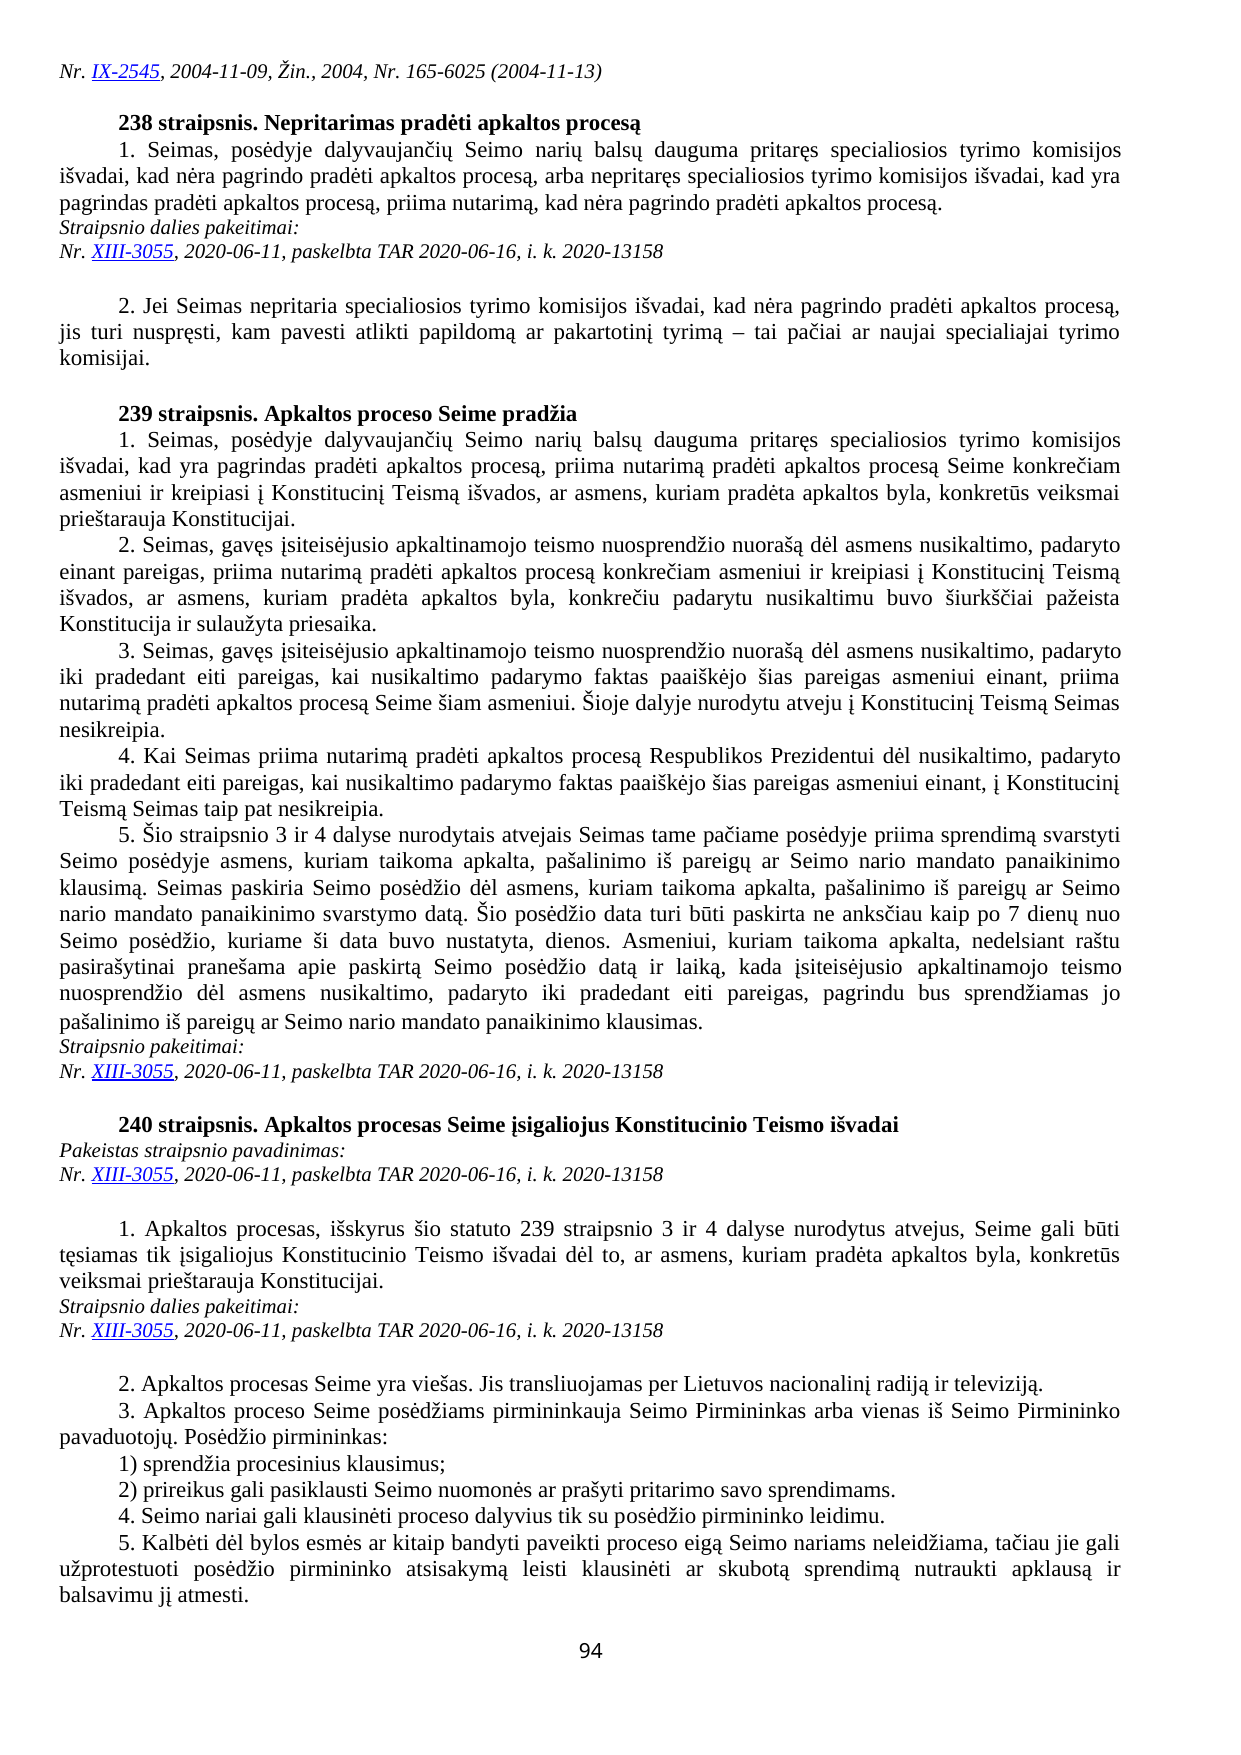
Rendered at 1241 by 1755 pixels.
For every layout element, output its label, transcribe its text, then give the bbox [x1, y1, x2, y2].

text Straipsnio dalies pakeitimai: [59, 1294, 1122, 1318]
text 2) prireikus gali pasiklausti Seimo nuomonės ar prašyti pritarimo savo sprendimams. [59, 1476, 1122, 1502]
text Nr. XIII-3055, 2020-06-11, paskelbta TAR 2020-06-16, i. k. 2020-13158 [59, 1318, 1122, 1342]
text 2. Seimas, gavęs įsiteisėjusio apkaltinamojo teismo nuosprendžio nuorašą dėl asmens nusikaltimo, padaryto einant pareigas, priima nutarimą pradėti apkaltos procesą konkrečiam asmeniui ir kreipiasi į Konstitucinį Teismą išvados, ar asmens, kuriam pradėta apkaltos byla, konkrečiu padarytu nusikaltimu buvo šiurkščiai pažeista Konstitucija ir sulaužyta priesaika. [59, 531, 1122, 637]
text 5. Šio straipsnio 3 ir 4 dalyse nurodytais atvejais Seimas tame pačiame posėdyje priima sprendimą svarstyti Seimo posėdyje asmens, kuriam taikoma apkalta, pašalinimo iš pareigų ar Seimo nario mandato panaikinimo klausimą. Seimas paskiria Seimo posėdžio dėl asmens, kuriam taikoma apkalta, pašalinimo iš pareigų ar Seimo nario mandato panaikinimo svarstymo datą. Šio posėdžio data turi būti paskirta ne anksčiau kaip po 7 dienų nuo Seimo posėdžio, kuriame ši data buvo nustatyta, dienos. Asmeniui, kuriam taikoma apkalta, nedelsiant raštu pasirašytinai pranešama apie paskirtą Seimo posėdžio datą ir laiką, kada įsiteisėjusio apkaltinamojo teismo nuosprendžio dėl asmens nusikaltimo, padaryto iki pradedant eiti pareigas, pagrindu bus sprendžiamas jo pašalinimo iš pareigų ar Seimo nario mandato panaikinimo klausimas. [59, 821, 1122, 1034]
text 240 straipsnis. Apkaltos procesas Seime įsigaliojus Konstitucinio Teismo išvadai [59, 1111, 1122, 1138]
text 2. Jei Seimas nepritaria specialiosios tyrimo komisijos išvadai, kad nėra pagrindo pradėti apkaltos procesą, jis turi nuspręsti, kam pavesti atlikti papildomą ar pakartotinį tyrimą – tai pačiai ar naujai specialiajai tyrimo komisijai. [59, 292, 1122, 371]
text 239 straipsnis. Apkaltos proceso Seime pradžia [59, 399, 1122, 426]
text 3. Seimas, gavęs įsiteisėjusio apkaltinamojo teismo nuosprendžio nuorašą dėl asmens nusikaltimo, padaryto iki pradedant eiti pareigas, kai nusikaltimo padarymo faktas paaiškėjo šias pareigas asmeniui einant, priima nutarimą pradėti apkaltos procesą Seime šiam asmeniui. Šioje dalyje nurodytu atveju į Konstitucinį Teismą Seimas nesikreipia. [59, 637, 1122, 742]
text 1) sprendžia procesinius klausimus; [59, 1449, 1122, 1476]
text 238 straipsnis. Nepritarimas pradėti apkaltos procesą [59, 109, 1122, 136]
text Straipsnio pakeitimai: [59, 1034, 1122, 1058]
text 3. Apkaltos proceso Seime posėdžiams pirmininkauja Seimo Pirmininkas arba vienas iš Seimo Pirmininko pavaduotojų. Posėdžio pirmininkas: [59, 1397, 1122, 1449]
text 1. Seimas, posėdyje dalyvaujančių Seimo narių balsų dauguma pritaręs specialiosios tyrimo komisijos išvadai, kad yra pagrindas pradėti apkaltos procesą, priima nutarimą pradėti apkaltos procesą Seime konkrečiam asmeniui ir kreipiasi į Konstitucinį Teismą išvados, ar asmens, kuriam pradėta apkaltos byla, konkretūs veiksmai prieštarauja Konstitucijai. [59, 426, 1122, 531]
text 4. Seimo nariai gali klausinėti proceso dalyvius tik su posėdžio pirmininko leidimu. [59, 1502, 1122, 1529]
text 1. Apkaltos procesas, išskyrus šio statuto 239 straipsnio 3 ir 4 dalyse nurodytus atvejus, Seime gali būti tęsiamas tik įsigaliojus Konstitucinio Teismo išvadai dėl to, ar asmens, kuriam pradėta apkaltos byla, konkretūs veiksmai prieštarauja Konstitucijai. [59, 1214, 1122, 1294]
text 4. Kai Seimas priima nutarimą pradėti apkaltos procesą Respublikos Prezidentui dėl nusikaltimo, padaryto iki pradedant eiti pareigas, kai nusikaltimo padarymo faktas paaiškėjo šias pareigas asmeniui einant, į Konstitucinį Teismą Seimas taip pat nesikreipia. [59, 742, 1122, 821]
text 5. Kalbėti dėl bylos esmės ar kitaip bandyti paveikti proceso eigą Seimo nariams neleidžiama, tačiau jie gali užprotestuoti posėdžio pirmininko atsisakymą leisti klausinėti ar skubotą sprendimą nutraukti apklausą ir balsavimu jį atmesti. [59, 1529, 1122, 1608]
text Nr. XIII-3055, 2020-06-11, paskelbta TAR 2020-06-16, i. k. 2020-13158 [59, 239, 1122, 263]
text Nr. IX-2545, 2004-11-09, Žin., 2004, Nr. 165-6025 (2004-11-13) [59, 59, 1122, 83]
text Pakeistas straipsnio pavadinimas: [59, 1138, 1122, 1162]
text Straipsnio dalies pakeitimai: [59, 215, 1122, 239]
text Nr. XIII-3055, 2020-06-11, paskelbta TAR 2020-06-16, i. k. 2020-13158 [59, 1162, 1122, 1186]
text 1. Seimas, posėdyje dalyvaujančių Seimo narių balsų dauguma pritaręs specialiosios tyrimo komisijos išvadai, kad nėra pagrindo pradėti apkaltos procesą, arba nepritaręs specialiosios tyrimo komisijos išvadai, kad yra pagrindas pradėti apkaltos procesą, priima nutarimą, kad nėra pagrindo pradėti apkaltos procesą. [59, 136, 1122, 215]
text 2. Apkaltos procesas Seime yra viešas. Jis transliuojamas per Lietuvos nacionalinį radiją ir televiziją. [59, 1371, 1122, 1397]
text Nr. XIII-3055, 2020-06-11, paskelbta TAR 2020-06-16, i. k. 2020-13158 [59, 1058, 1122, 1083]
